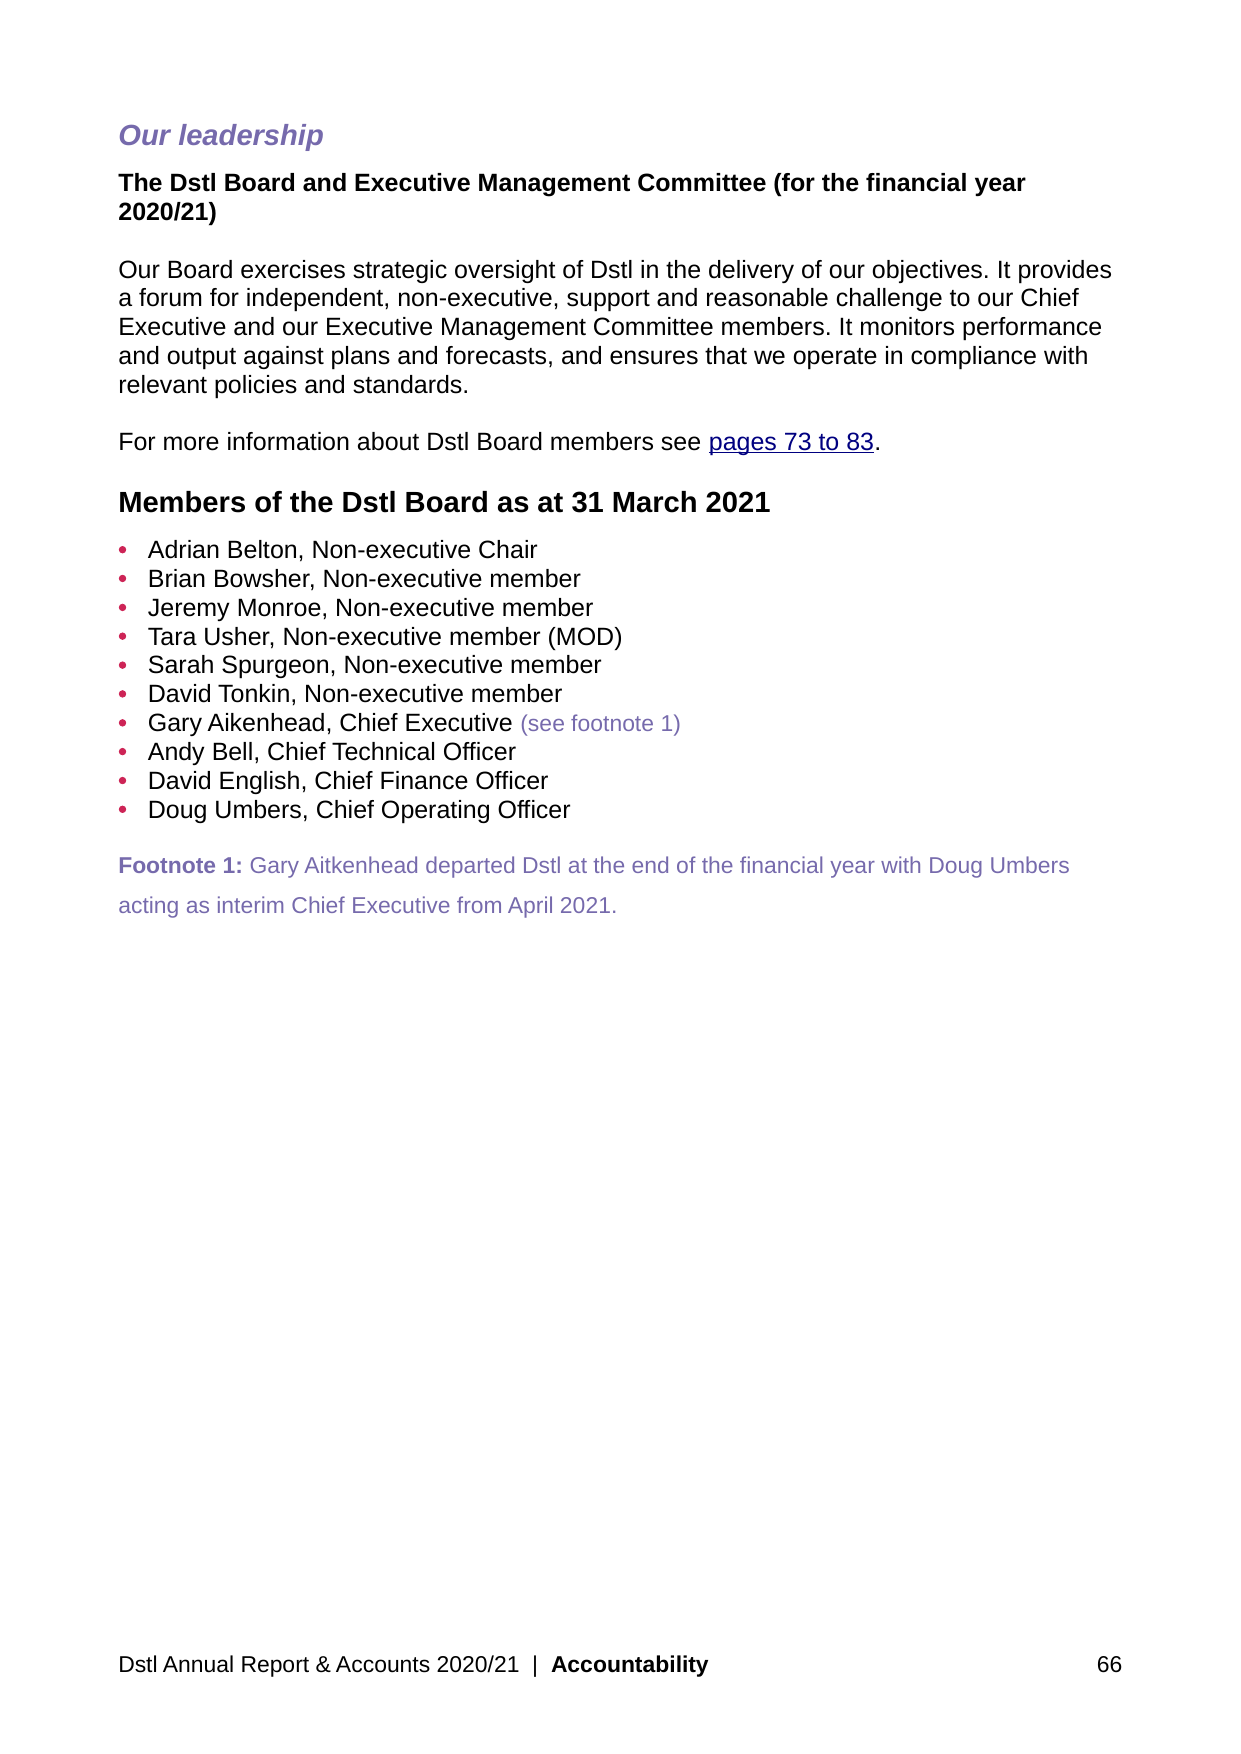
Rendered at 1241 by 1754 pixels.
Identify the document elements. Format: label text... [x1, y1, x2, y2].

list Doug Umbers, Chief Operating Officer [118, 795, 1122, 823]
list Gary Aikenhead, Chief Executive (see footnote 1) [118, 708, 1122, 737]
list Sarah Spurgeon, Non-executive member [118, 650, 1122, 679]
subtitle Our leadership [118, 118, 1122, 152]
list Tara Usher, Non-executive member (MOD) [118, 622, 1122, 650]
text Footnote 1: Gary Aitkenhead departed Dstl at the end of the financial year with Doug Umbers acting as interim Chief Executive from April 2021. [118, 852, 1122, 918]
text The Dstl Board and Executive Management Committee (for the financial year 2020/21) [118, 168, 1122, 226]
list Brian Bowsher, Non-executive member [118, 564, 1122, 593]
subtitle Members of the Dstl Board as at 31 March 2021 [118, 485, 1122, 518]
list David Tonkin, Non-executive member [118, 679, 1122, 708]
list Jeremy Monroe, Non-executive member [118, 593, 1122, 622]
list Adrian Belton, Non-executive Chair [118, 535, 1122, 564]
text For more information about Dstl Board members see pages 73 to 83. [118, 427, 1122, 456]
list Andy Bell, Chief Technical Officer [118, 737, 1122, 766]
text Our Board exercises strategic oversight of Dstl in the delivery of our objectives. It provides a forum for independent, non-executive, support and reasonable challenge to our Chief Executive and our Executive Management Committee members. It monitors performance and output against plans and forecasts, and ensures that we operate in compliance with relevant policies and standards. [118, 255, 1122, 398]
list David English, Chief Finance Officer [118, 766, 1122, 795]
